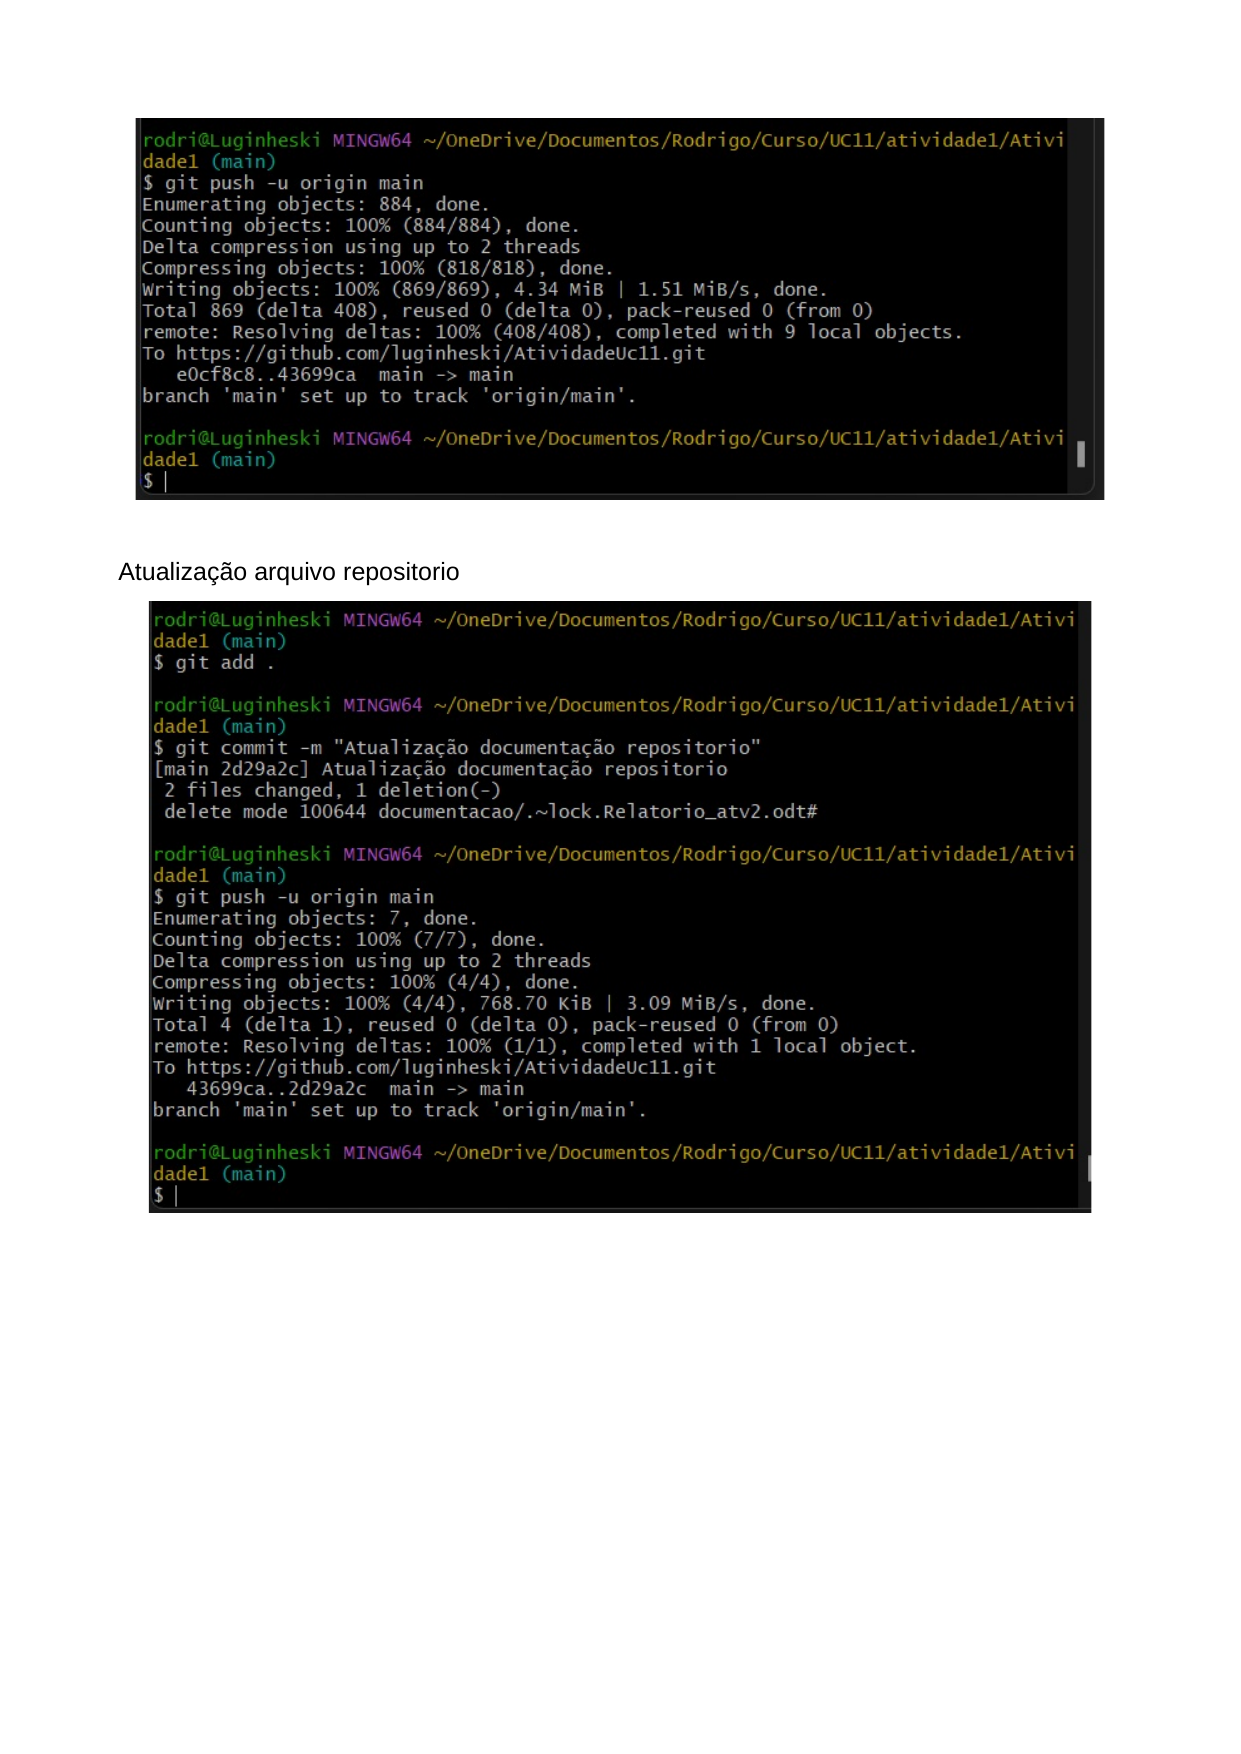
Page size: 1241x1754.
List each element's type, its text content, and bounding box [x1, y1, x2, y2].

text Atualização arquivo repositorio [118, 557, 1122, 586]
